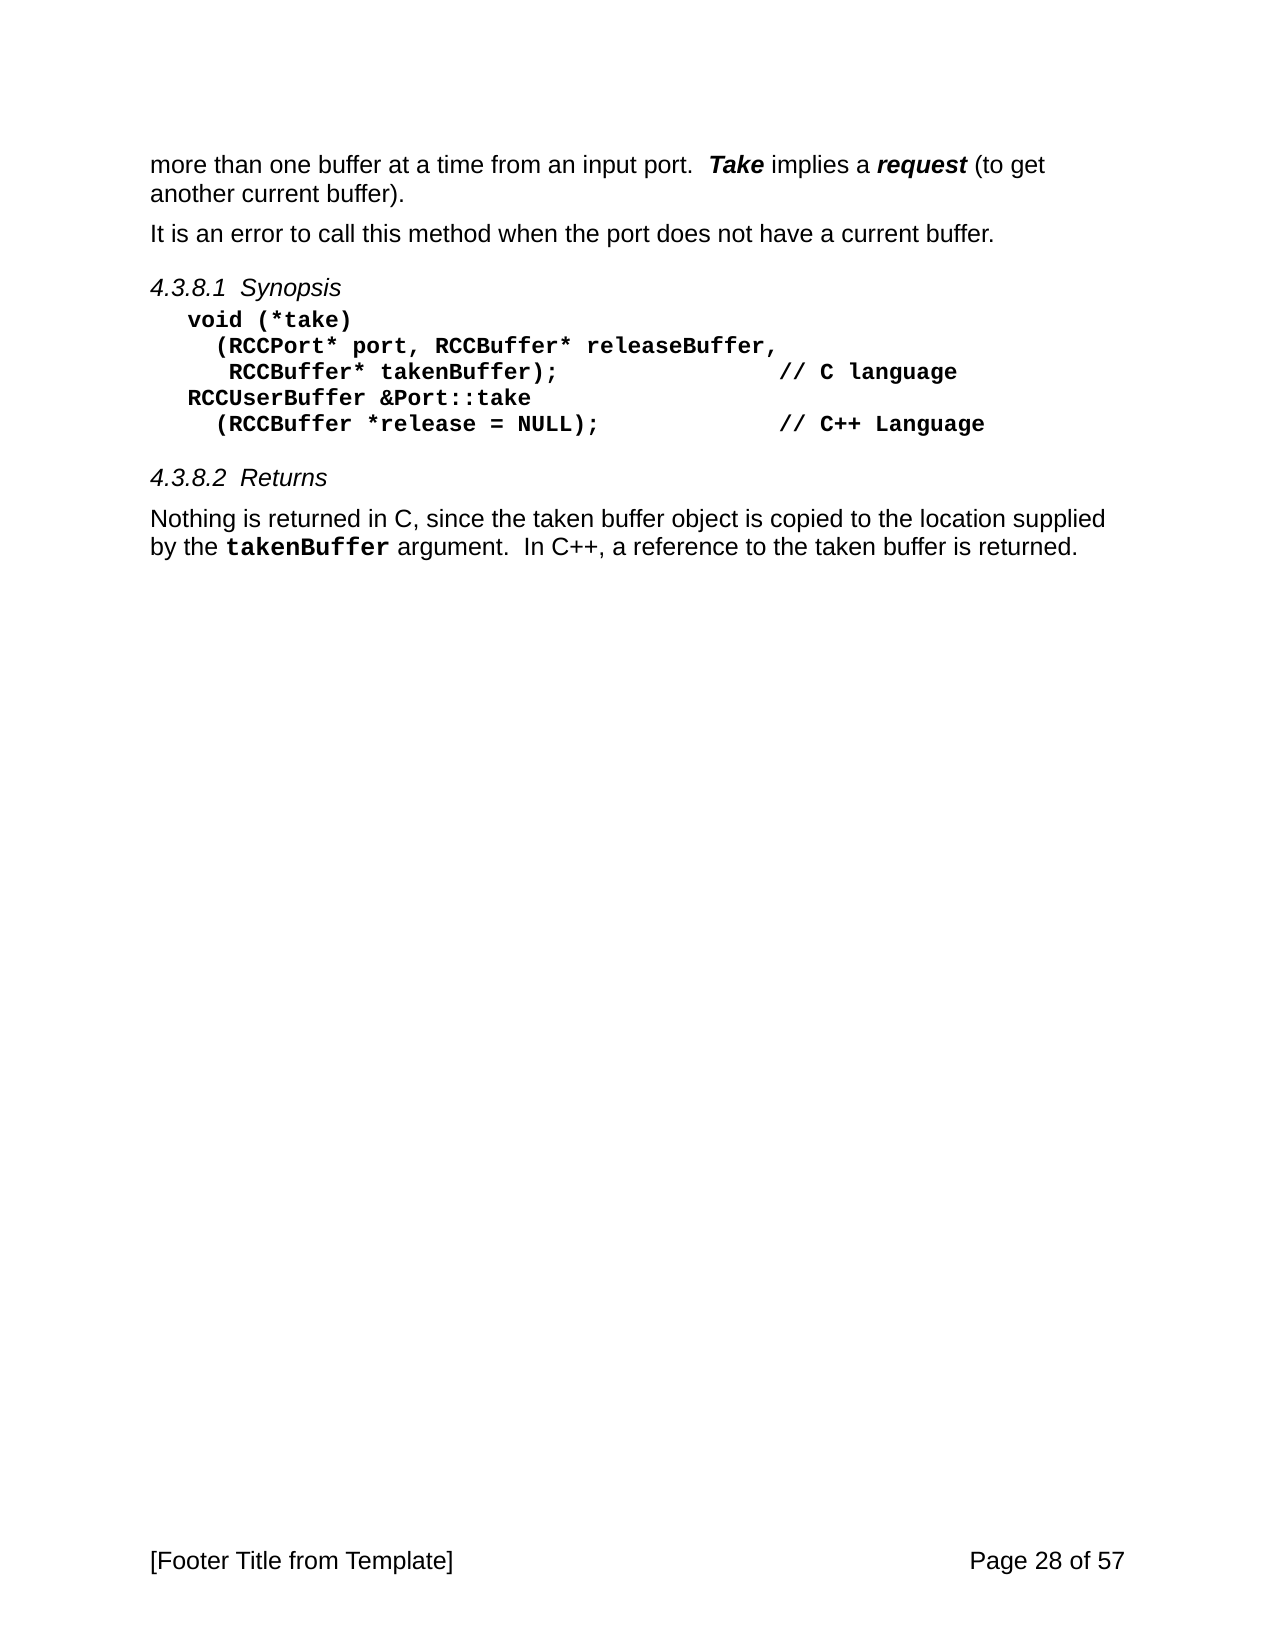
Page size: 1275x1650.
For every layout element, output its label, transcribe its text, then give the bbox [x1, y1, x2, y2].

subtitle Returns [150, 463, 1125, 492]
text more than one buffer at a time from an input port. Take implies a request (to get another current buffer). [150, 150, 1125, 207]
text Nothing is returned in C, since the taken buffer object is copied to the location supplied by the takenBuffer argument. In C++, a reference to the taken buffer is returned. [150, 504, 1125, 563]
text It is an error to call this method when the port does not have a current buffer. [150, 219, 1125, 248]
subtitle Synopsis [150, 273, 1125, 302]
text void (*take) (RCCPort* port, RCCBuffer* releaseBuffer, RCCBuffer* takenBuffer); // C language RCCUserBuffer &Port::take (RCCBuffer *release = NULL); // C++ Language [187, 308, 1125, 438]
